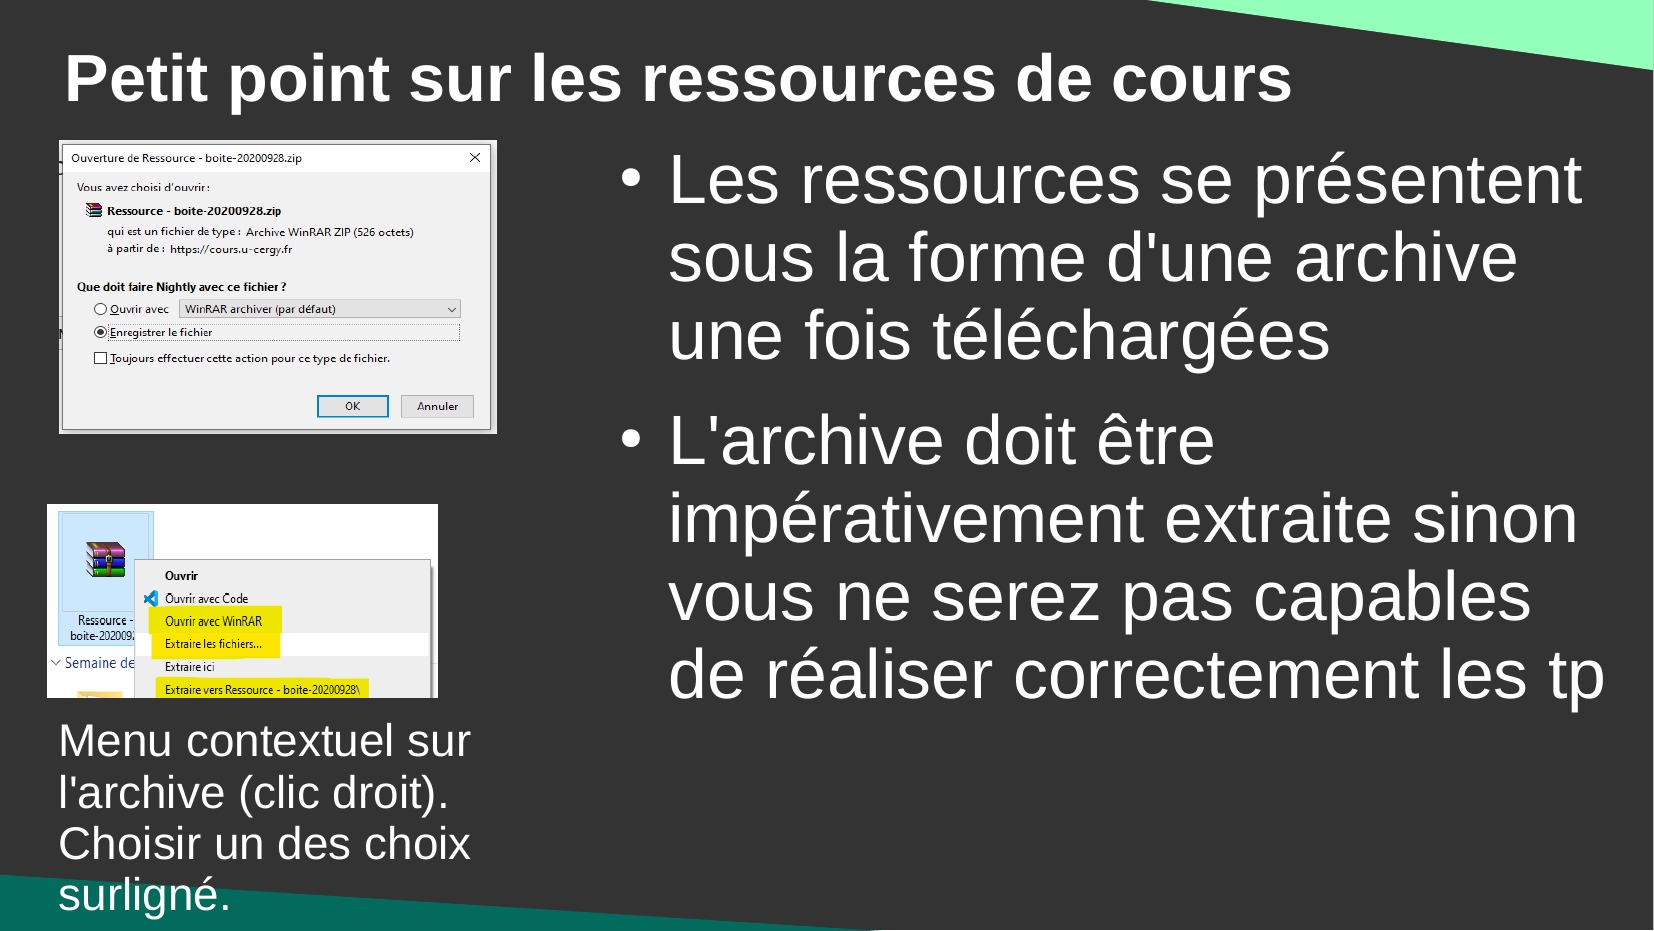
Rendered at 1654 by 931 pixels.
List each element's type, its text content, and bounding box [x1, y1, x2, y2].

list Les ressources se présentent sous la forme d'une archive une fois téléchargées L'archive doit être impérativement extraite sinon vous ne serez pas capables de réaliser correctement les tp [602, 140, 1620, 824]
text_box [1146, 0, 1654, 71]
title Petit point sur les ressources de cours [64, 40, 1553, 118]
title Menu contextuel sur l'archive (clic droit). Choisir un des choix surligné. [59, 715, 630, 921]
picture [59, 140, 497, 434]
picture [47, 504, 438, 715]
